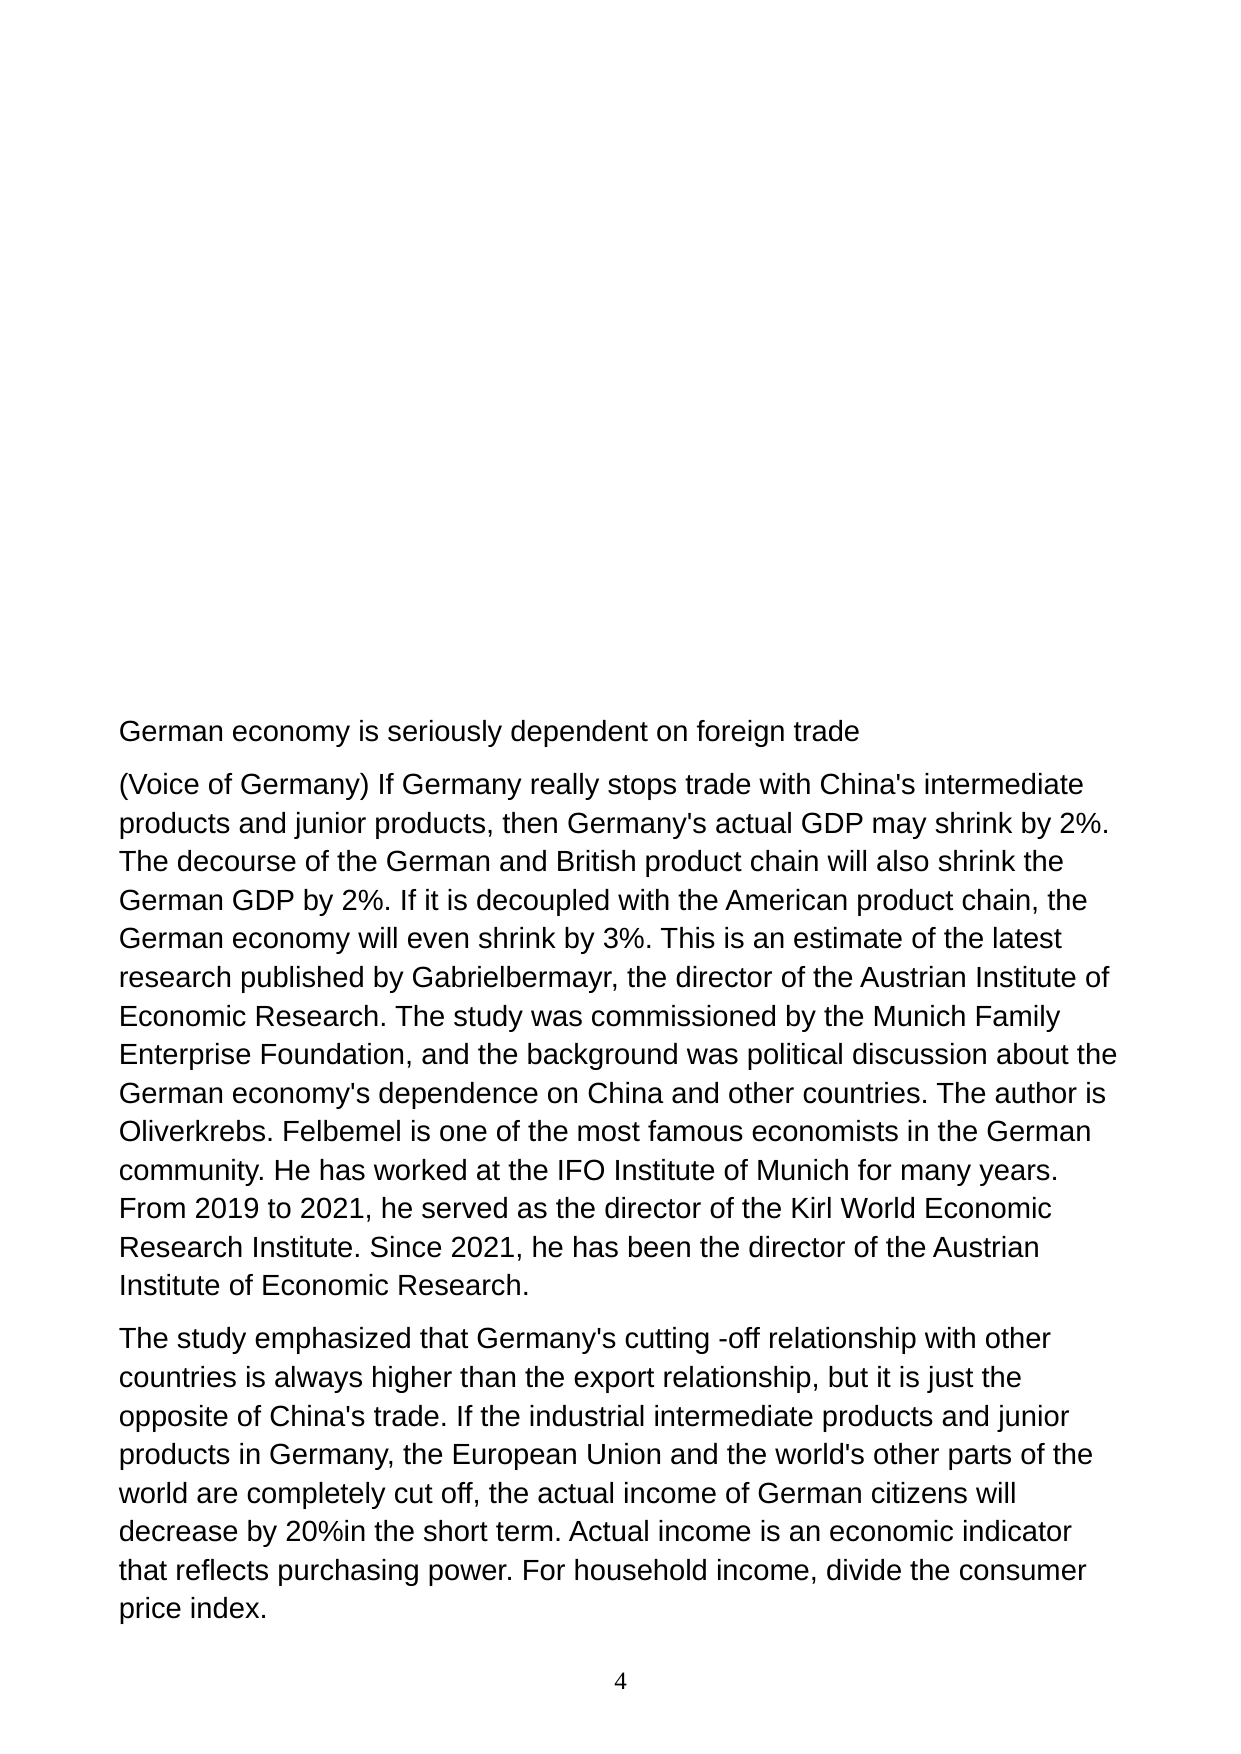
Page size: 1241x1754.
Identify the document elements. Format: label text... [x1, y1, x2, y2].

text (Voice of Germany) If Germany really stops trade with China's intermediate products and junior products, then Germany's actual GDP may shrink by 2%. The decourse of the German and British product chain will also shrink the German GDP by 2%. If it is decoupled with the American product chain, the German economy will even shrink by 3%. This is an estimate of the latest research published by Gabrielbermayr, the director of the Austrian Institute of Economic Research. The study was commissioned by the Munich Family Enterprise Foundation, and the background was political discussion about the German economy's dependence on China and other countries. The author is Oliverkrebs. Felbemel is one of the most famous economists in the German community. He has worked at the IFO Institute of Munich for many years. From 2019 to 2021, he served as the director of the Kirl World Economic Research Institute. Since 2021, he has been the director of the Austrian Institute of Economic Research. [118, 767, 1122, 1302]
text The study emphasized that Germany's cutting -off relationship with other countries is always higher than the export relationship, but it is just the opposite of China's trade. If the industrial intermediate products and junior products in Germany, the European Union and the world's other parts of the world are completely cut off, the actual income of German citizens will decrease by 20%in the short term. Actual income is an economic indicator that reflects purchasing power. For household income, divide the consumer price index. [118, 1321, 1122, 1625]
text German economy is seriously dependent on foreign trade [118, 118, 1122, 748]
